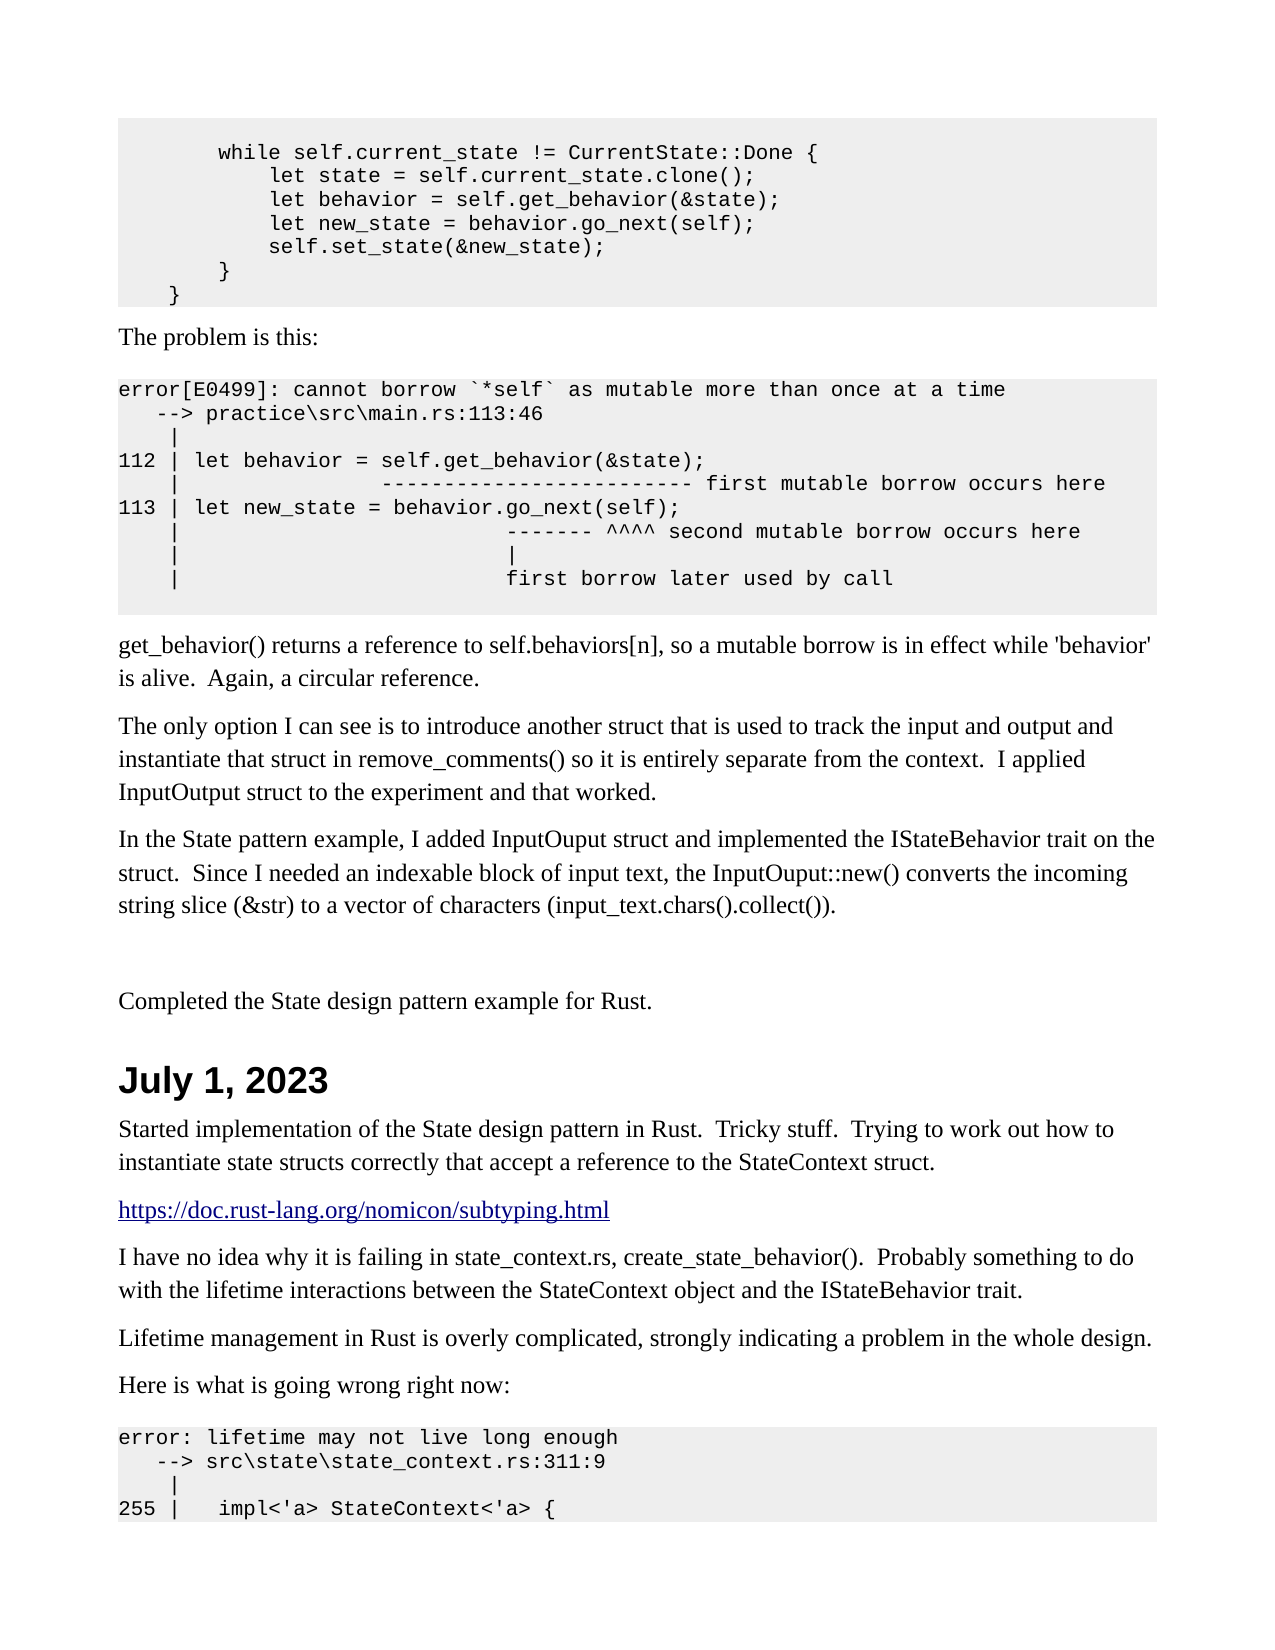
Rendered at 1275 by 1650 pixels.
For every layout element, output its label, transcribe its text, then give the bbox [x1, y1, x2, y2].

text error[E0499]: cannot borrow `*self` as mutable more than once at a time [118, 379, 1157, 402]
text 113 | let new_state = behavior.go_next(self); [118, 497, 1157, 521]
text --> src\state\state_context.rs:311:9 [118, 1451, 1157, 1474]
text Started implementation of the State design pattern in Rust. Tricky stuff. Trying to work out how to instantiate state structs correctly that accept a reference to the StateContext struct. [118, 1114, 1157, 1176]
text get_behavior() returns a reference to self.behaviors[n], so a mutable borrow is in effect while 'behavior' is alive. Again, a circular reference. [118, 630, 1157, 692]
text Here is what is going wrong right now: [118, 1371, 1157, 1399]
text In the State pattern example, I added InputOuput struct and implemented the IStateBehavior trait on the struct. Since I needed an indexable block of input text, the InputOuput::new() converts the incoming string slice (&str) to a vector of characters (input_text.chars().collect()). [118, 824, 1157, 919]
text self.set_state(&new_state); [118, 236, 1157, 260]
text | [118, 426, 1157, 450]
subtitle July 1, 2023 [118, 1058, 1157, 1102]
text I have no idea why it is failing in state_context.rs, create_state_behavior(). Probably something to do with the lifetime interactions between the StateContext object and the IStateBehavior trait. [118, 1242, 1157, 1304]
text while self.current_state != CurrentState::Done { [118, 142, 1157, 165]
text error: lifetime may not live long enough [118, 1427, 1157, 1451]
text Completed the State design pattern example for Rust. [118, 986, 1157, 1014]
text | ------------------------- first mutable borrow occurs here [118, 473, 1157, 497]
text 112 | let behavior = self.get_behavior(&state); [118, 450, 1157, 473]
text } [118, 260, 1157, 284]
text The problem is this: [118, 322, 1157, 351]
text | [118, 1474, 1157, 1498]
text | | [118, 544, 1157, 568]
text | ------- ^^^^ second mutable borrow occurs here [118, 521, 1157, 544]
text } [118, 284, 1157, 307]
text The only option I can see is to introduce another struct that is used to track the input and output and instantiate that struct in remove_comments() so it is entirely separate from the context. I applied InputOutput struct to the experiment and that worked. [118, 711, 1157, 806]
text let state = self.current_state.clone(); [118, 165, 1157, 189]
text let behavior = self.get_behavior(&state); [118, 189, 1157, 213]
text | first borrow later used by call [118, 568, 1157, 592]
text 255 | impl<'a> StateContext<'a> { [118, 1498, 1157, 1522]
text Lifetime management in Rust is overly complicated, strongly indicating a problem in the whole design. [118, 1323, 1157, 1352]
text --> practice\src\main.rs:113:46 [118, 402, 1157, 426]
text https://doc.rust-lang.org/nomicon/subtyping.html [118, 1195, 1157, 1223]
text let new_state = behavior.go_next(self); [118, 213, 1157, 236]
